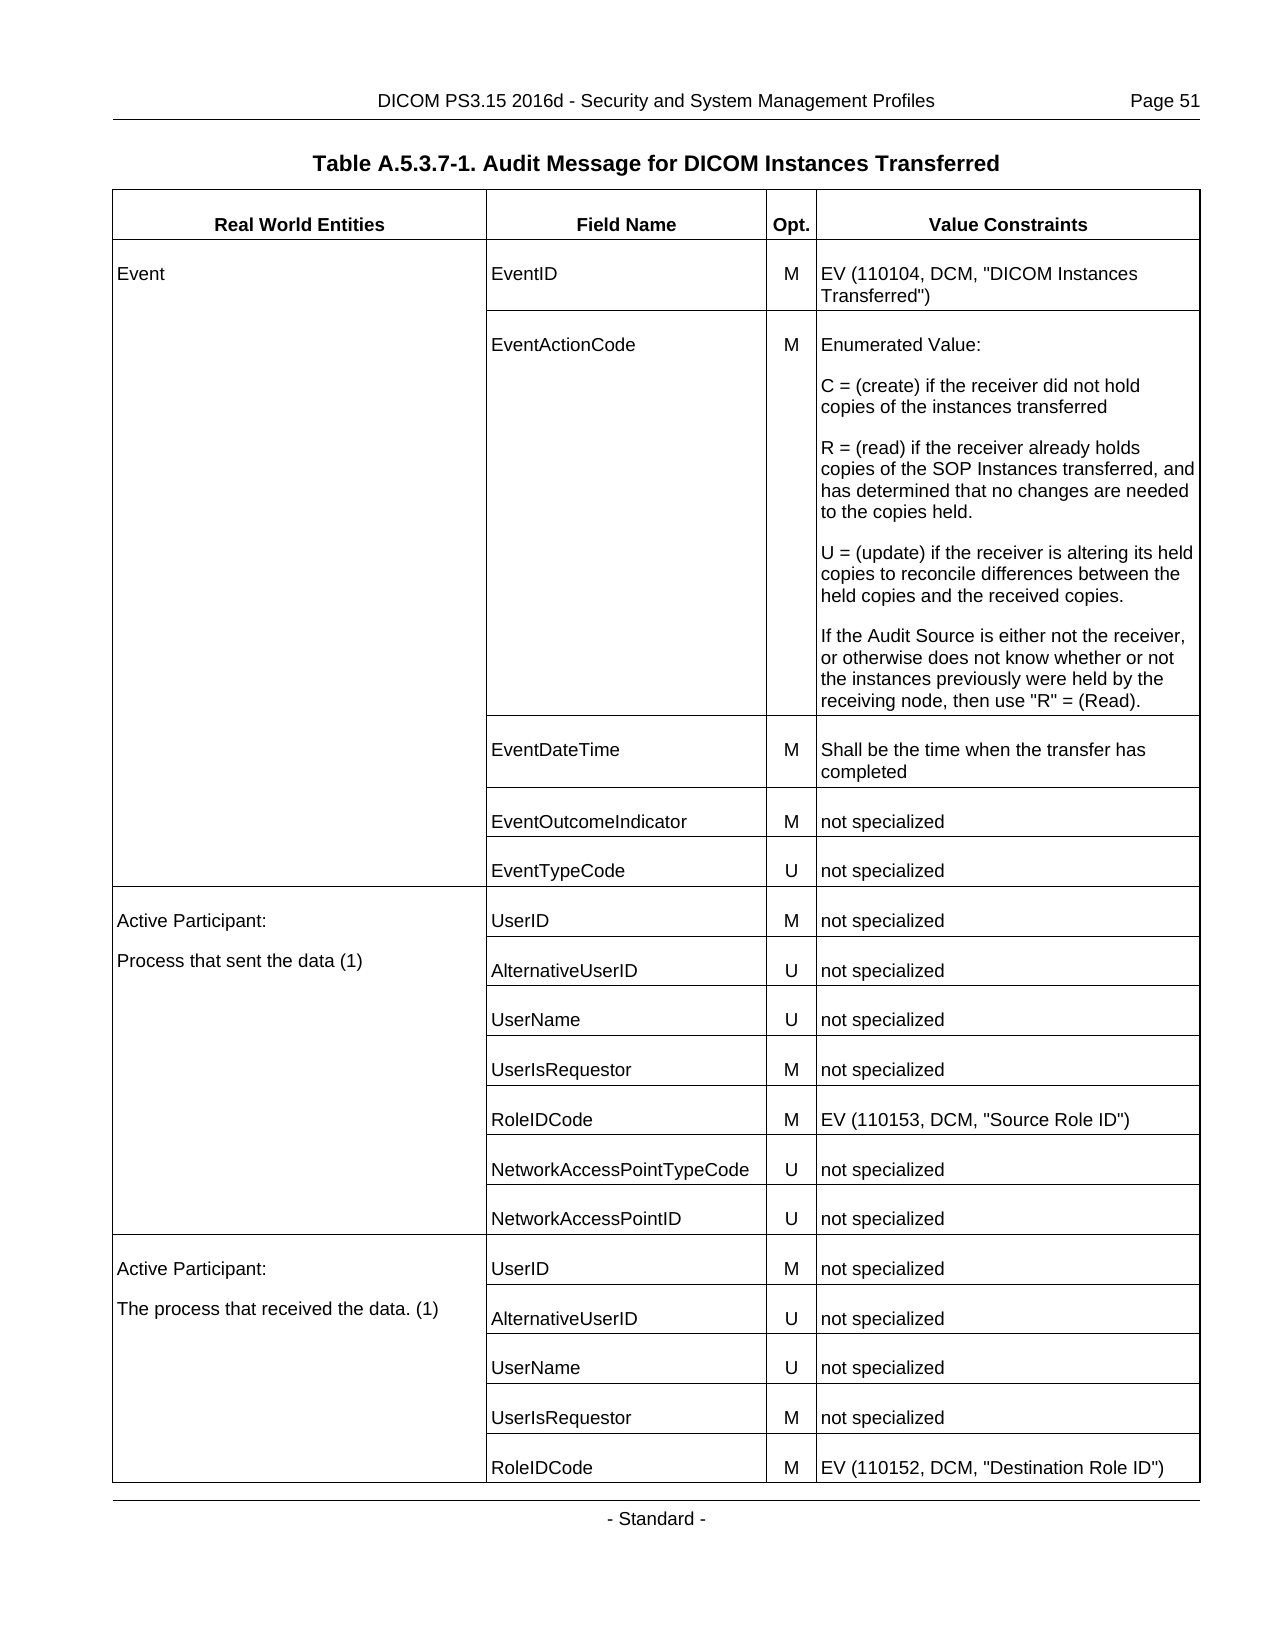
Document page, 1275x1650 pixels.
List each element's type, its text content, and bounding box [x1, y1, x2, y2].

table_cell M [767, 1036, 816, 1085]
table_cell M [767, 1384, 816, 1432]
table_cell U [767, 837, 816, 886]
table_cell not specialized [817, 937, 1199, 985]
text Table A.5.3.7-1. Audit Message for DICOM Instances Transferred [112, 150, 1200, 176]
table_cell EventDateTime [487, 716, 766, 787]
table_cell UserIsRequestor [487, 1036, 766, 1085]
table_cell U [767, 937, 816, 985]
table_header Opt. [767, 190, 816, 239]
table_cell U [767, 1334, 816, 1383]
table_cell M [767, 311, 816, 715]
table_cell not specialized [817, 986, 1199, 1035]
table_cell M [767, 1235, 816, 1283]
table_cell Active Participant: The process that received the data. (1) [113, 1235, 486, 1482]
table_cell UserIsRequestor [487, 1384, 766, 1432]
table_cell not specialized [817, 1334, 1199, 1383]
table_cell EV (110104, DCM, "DICOM Instances Transferred") [817, 240, 1199, 310]
table_cell M [767, 1086, 816, 1134]
table_cell M [767, 716, 816, 787]
table_cell EV (110153, DCM, "Source Role ID") [817, 1086, 1199, 1134]
table_cell UserName [487, 1334, 766, 1383]
table_header Real World Entities [113, 190, 486, 239]
table_cell UserName [487, 986, 766, 1035]
table_cell NetworkAccessPointTypeCode [487, 1135, 766, 1184]
table_cell EV (110152, DCM, "Destination Role ID") [817, 1434, 1199, 1482]
table_cell not specialized [817, 887, 1199, 936]
table_cell EventID [487, 240, 766, 310]
table_cell M [767, 1434, 816, 1482]
table_header Field Name [487, 190, 766, 239]
table_cell not specialized [817, 1235, 1199, 1283]
table_cell Event [113, 240, 486, 886]
table_cell EventOutcomeIndicator [487, 788, 766, 836]
table_cell U [767, 986, 816, 1035]
table_cell RoleIDCode [487, 1434, 766, 1482]
table_cell U [767, 1285, 816, 1333]
table_cell M [767, 240, 816, 310]
table_cell UserID [487, 887, 766, 936]
table_cell not specialized [817, 837, 1199, 886]
table_cell not specialized [817, 788, 1199, 836]
table_cell U [767, 1185, 816, 1234]
table_cell not specialized [817, 1285, 1199, 1333]
table_cell AlternativeUserID [487, 1285, 766, 1333]
table_cell M [767, 887, 816, 936]
table_cell U [767, 1135, 816, 1184]
table_cell EventActionCode [487, 311, 766, 715]
table_cell RoleIDCode [487, 1086, 766, 1134]
table_cell UserID [487, 1235, 766, 1283]
table_cell AlternativeUserID [487, 937, 766, 985]
table_header Value Constraints [817, 190, 1199, 239]
table_cell not specialized [817, 1036, 1199, 1085]
table_cell Enumerated Value: C = (create) if the receiver did not hold copies of the instances transferred R = (read) if the receiver already holds copies of the SOP Instances transferred, and has determined that no changes are needed to the copies held. U = (update) if the receiver is altering its held copies to reconcile differences between the held copies and the received copies. If the Audit Source is either not the receiver, or otherwise does not know whether or not the instances previously were held by the receiving node, then use "R" = (Read). [817, 311, 1199, 715]
table_cell not specialized [817, 1384, 1199, 1432]
table_cell M [767, 788, 816, 836]
table_cell Shall be the time when the transfer has completed [817, 716, 1199, 787]
table_cell not specialized [817, 1135, 1199, 1184]
table_cell not specialized [817, 1185, 1199, 1234]
table_cell EventTypeCode [487, 837, 766, 886]
table_cell NetworkAccessPointID [487, 1185, 766, 1234]
table_cell Active Participant: Process that sent the data (1) [113, 887, 486, 1234]
